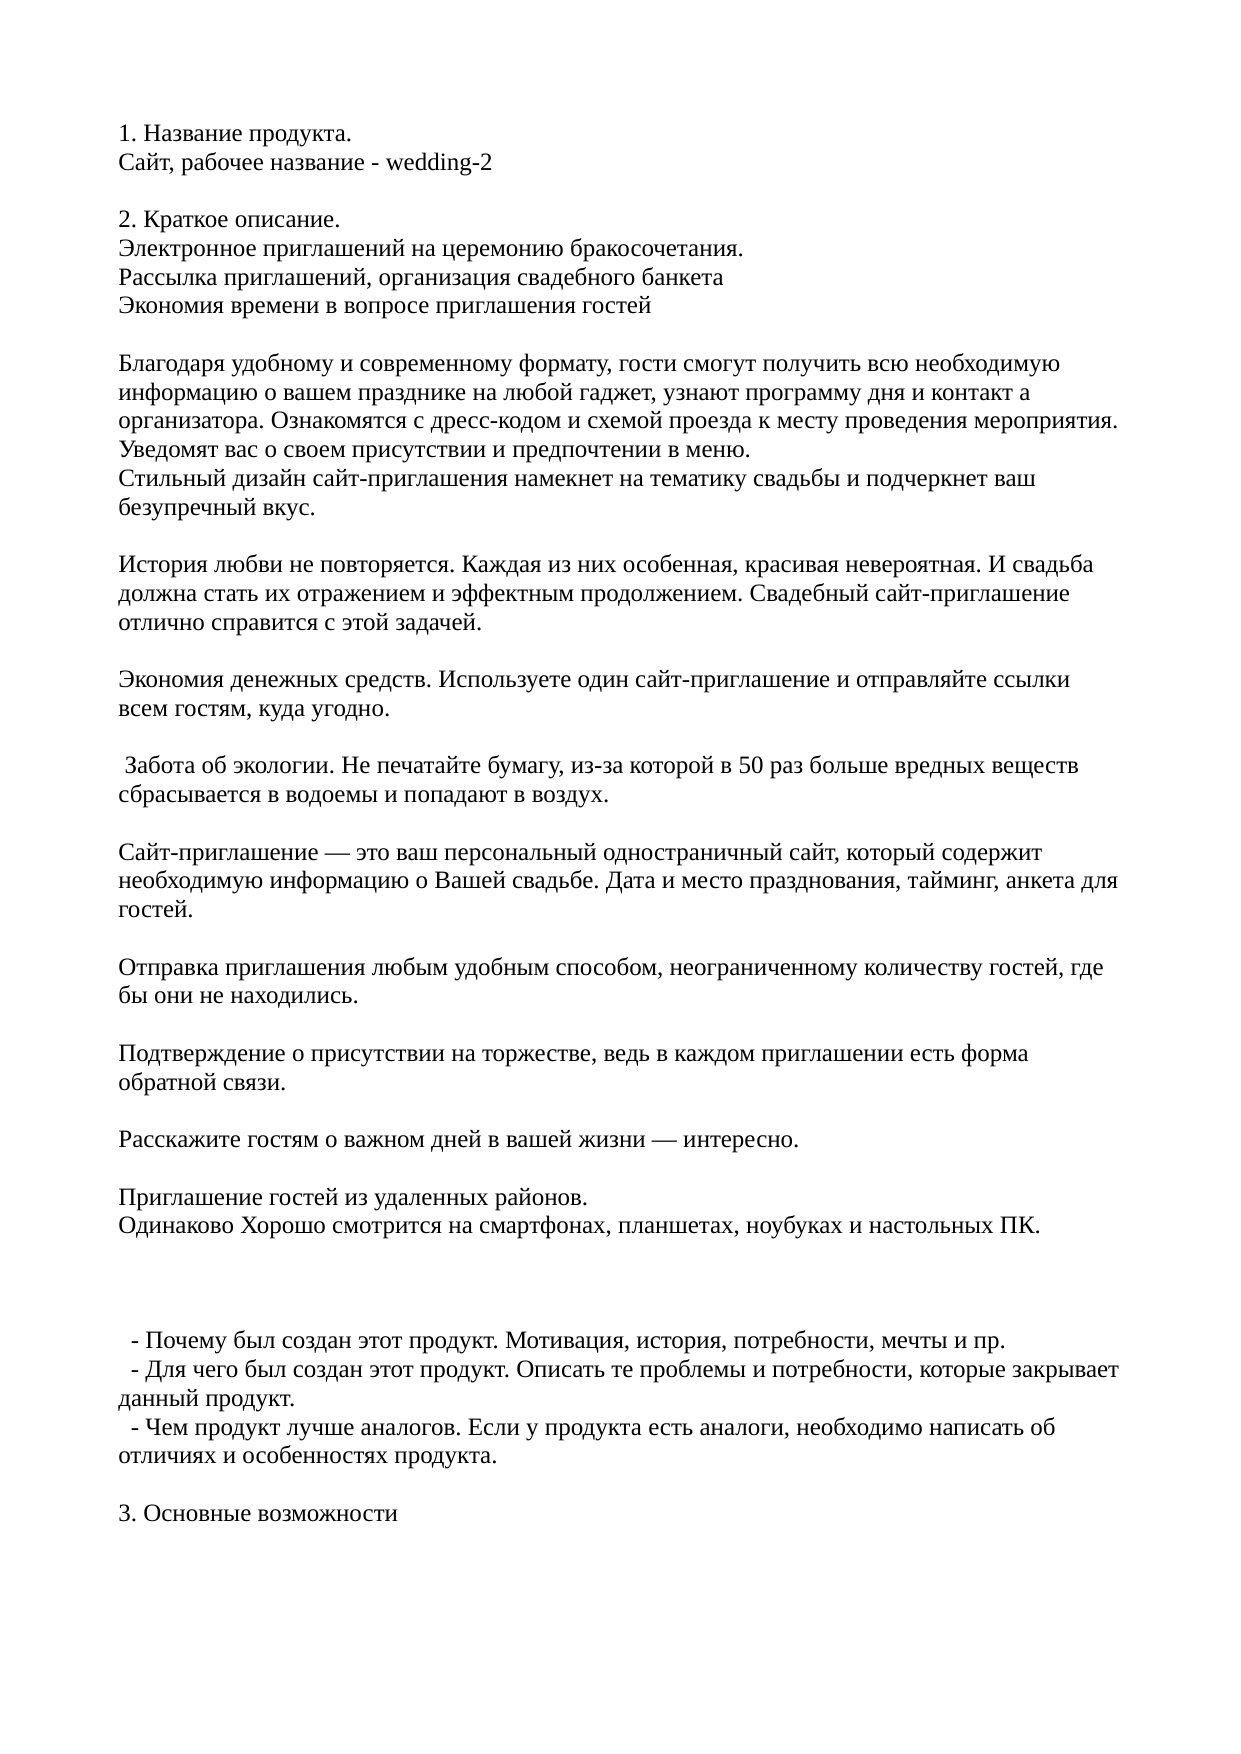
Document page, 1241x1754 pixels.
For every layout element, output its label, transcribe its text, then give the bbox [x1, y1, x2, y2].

text История любви не повторяется. Каждая из них особенная, красивая невероятная. И свадьба должна стать их отражением и эффектным продолжением. Свадебный сайт-приглашение отлично справится с этой задачей. [118, 549, 1122, 636]
text Расскажите гостям о важном дней в вашей жизни — интересно. [118, 1124, 1122, 1153]
text 3. Основные возможности [118, 1498, 1122, 1527]
text Благодаря удобному и современному формату, гости смогут получить всю необходимую информацию о вашем празднике на любой гаджет, узнают программу дня и контакт а организатора. Ознакомятся с дресс-кодом и схемой проезда к месту проведения мероприятия. Уведомят вас о своем присутствии и предпочтении в меню. [118, 348, 1122, 463]
text Стильный дизайн сайт-приглашения намекнет на тематику свадьбы и подчеркнет ваш безупречный вкус. [118, 463, 1122, 521]
text 1. Название продукта. [118, 118, 1122, 147]
text Забота об экологии. Не печатайте бумагу, из-за которой в 50 раз больше вредных веществ сбрасывается в водоемы и попадают в воздух. [118, 751, 1122, 808]
text 2. Краткое описание. [118, 204, 1122, 233]
text Приглашение гостей из удаленных районов. [118, 1182, 1122, 1211]
text Отправка приглашения любым удобным способом, неограниченному количеству гостей, где бы они не находились. [118, 952, 1122, 1009]
text - Чем продукт лучше аналогов. Если у продукта есть аналоги, необходимо написать об отличиях и особенностях продукта. [118, 1412, 1122, 1469]
text - Почему был создан этот продукт. Мотивация, история, потребности, мечты и пр. [118, 1326, 1122, 1354]
text Экономия денежных средств. Используете один сайт-приглашение и отправляйте ссылки всем гостям, куда угодно. [118, 664, 1122, 722]
text Экономия времени в вопросе приглашения гостей [118, 291, 1122, 319]
text Электронное приглашений на церемонию бракосочетания. [118, 233, 1122, 262]
text Сайт, рабочее название - wedding-2 [118, 147, 1122, 176]
text Одинаково Хорошо смотрится на смартфонах, планшетах, ноубуках и настольных ПК. [118, 1211, 1122, 1239]
text Рассылка приглашений, организация свадебного банкета [118, 262, 1122, 291]
text Подтверждение о присутствии на торжестве, ведь в каждом приглашении есть форма обратной связи. [118, 1038, 1122, 1096]
text Сайт-приглашение — это ваш персональный одностраничный сайт, который содержит необходимую информацию о Вашей свадьбе. Дата и место празднования, тайминг, анкета для гостей. [118, 837, 1122, 923]
text - Для чего был создан этот продукт. Описать те проблемы и потребности, которые закрывает данный продукт. [118, 1354, 1122, 1412]
